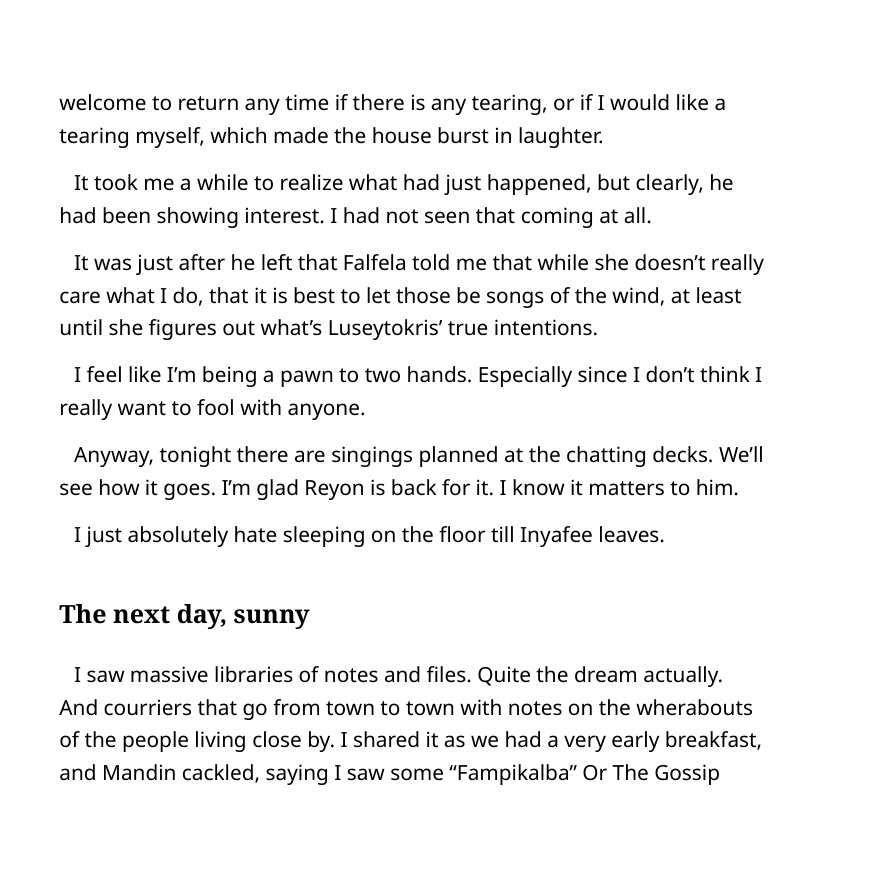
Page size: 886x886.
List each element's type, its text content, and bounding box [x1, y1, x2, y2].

text It took me a while to realize what had just happened, but clearly, he had been showing interest. I had not seen that coming at all. [59, 168, 768, 229]
text welcome to return any time if there is any tearing, or if I would like a tearing myself, which made the house burst in laughter. [59, 88, 768, 149]
text It was just after he left that Falfela told me that while she doesn’t really care what I do, that it is best to let those be songs of the wind, at least until she figures out what’s Luseytokris’ true intentions. [59, 248, 768, 342]
text I saw massive libraries of notes and files. Quite the dream actually. And courriers that go from town to town with notes on the wherabouts of the people living close by. I shared it as we had a very early breakfast, and Mandin cackled, saying I saw some “Fampikalba” Or The Gossip [59, 660, 768, 787]
subtitle The next day, sunny [59, 597, 768, 631]
text Anyway, tonight there are singings planned at the chatting decks. We’ll see how it goes. I’m glad Reyon is back for it. I know it matters to him. [59, 440, 768, 501]
text I just absolutely hate sleeping on the floor till Inyafee leaves. [59, 520, 768, 548]
text I feel like I’m being a pawn to two hands. Especially since I don’t think I really want to fool with anyone. [59, 361, 768, 422]
